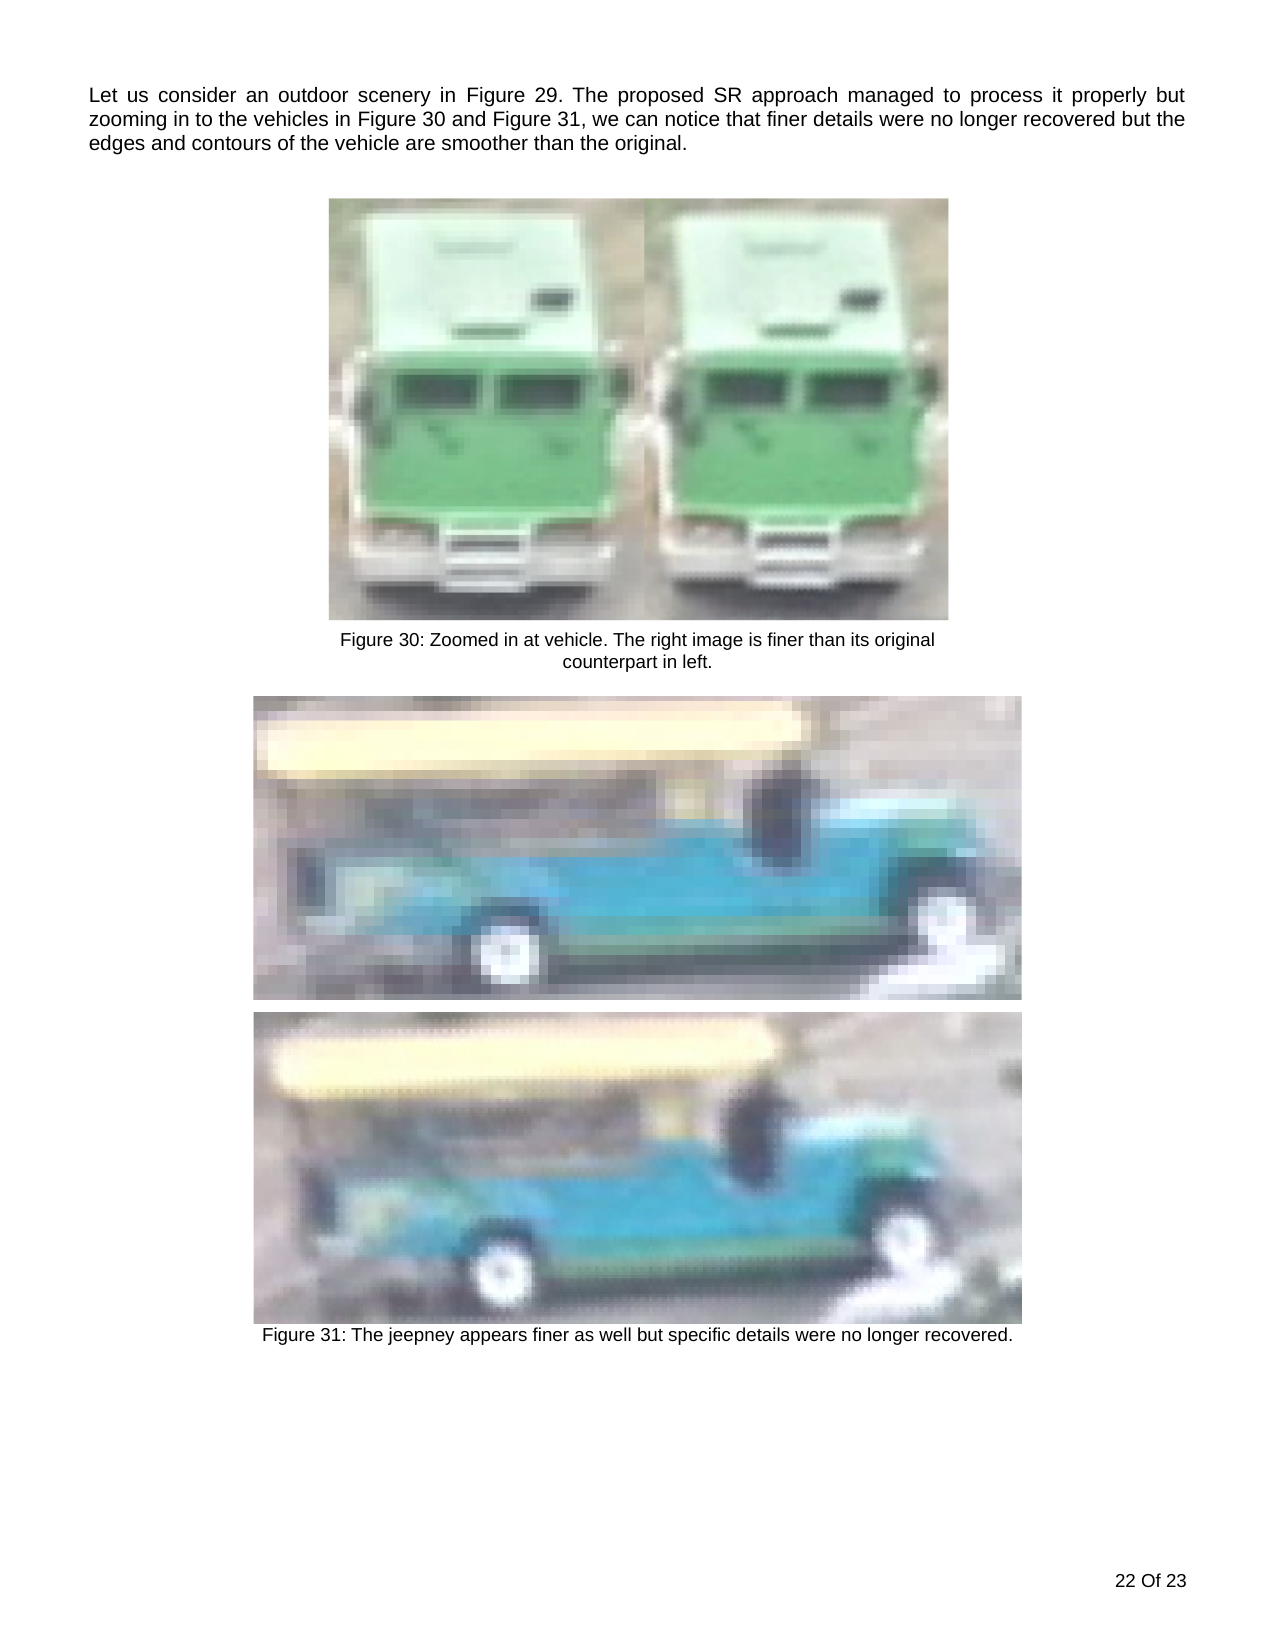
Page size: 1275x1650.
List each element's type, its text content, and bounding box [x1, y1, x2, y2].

picture [319, 191, 956, 629]
text Figure 30: Zoomed in at vehicle. The right image is finer than its original counterpart in left. [319, 629, 956, 672]
text Let us consider an outdoor scenery in Figure 29. The proposed SR approach managed to process it properly but zooming in to the vehicles in Figure 30 and Figure 31, we can notice that finer details were no longer recovered but the edges and contours of the vehicle are smoother than the original. [88, 83, 1186, 155]
text Figure 31: The jeepney appears finer as well but specific details were no longer recovered. [253, 1324, 1022, 1345]
picture [253, 1012, 1022, 1324]
picture [253, 696, 1022, 1000]
